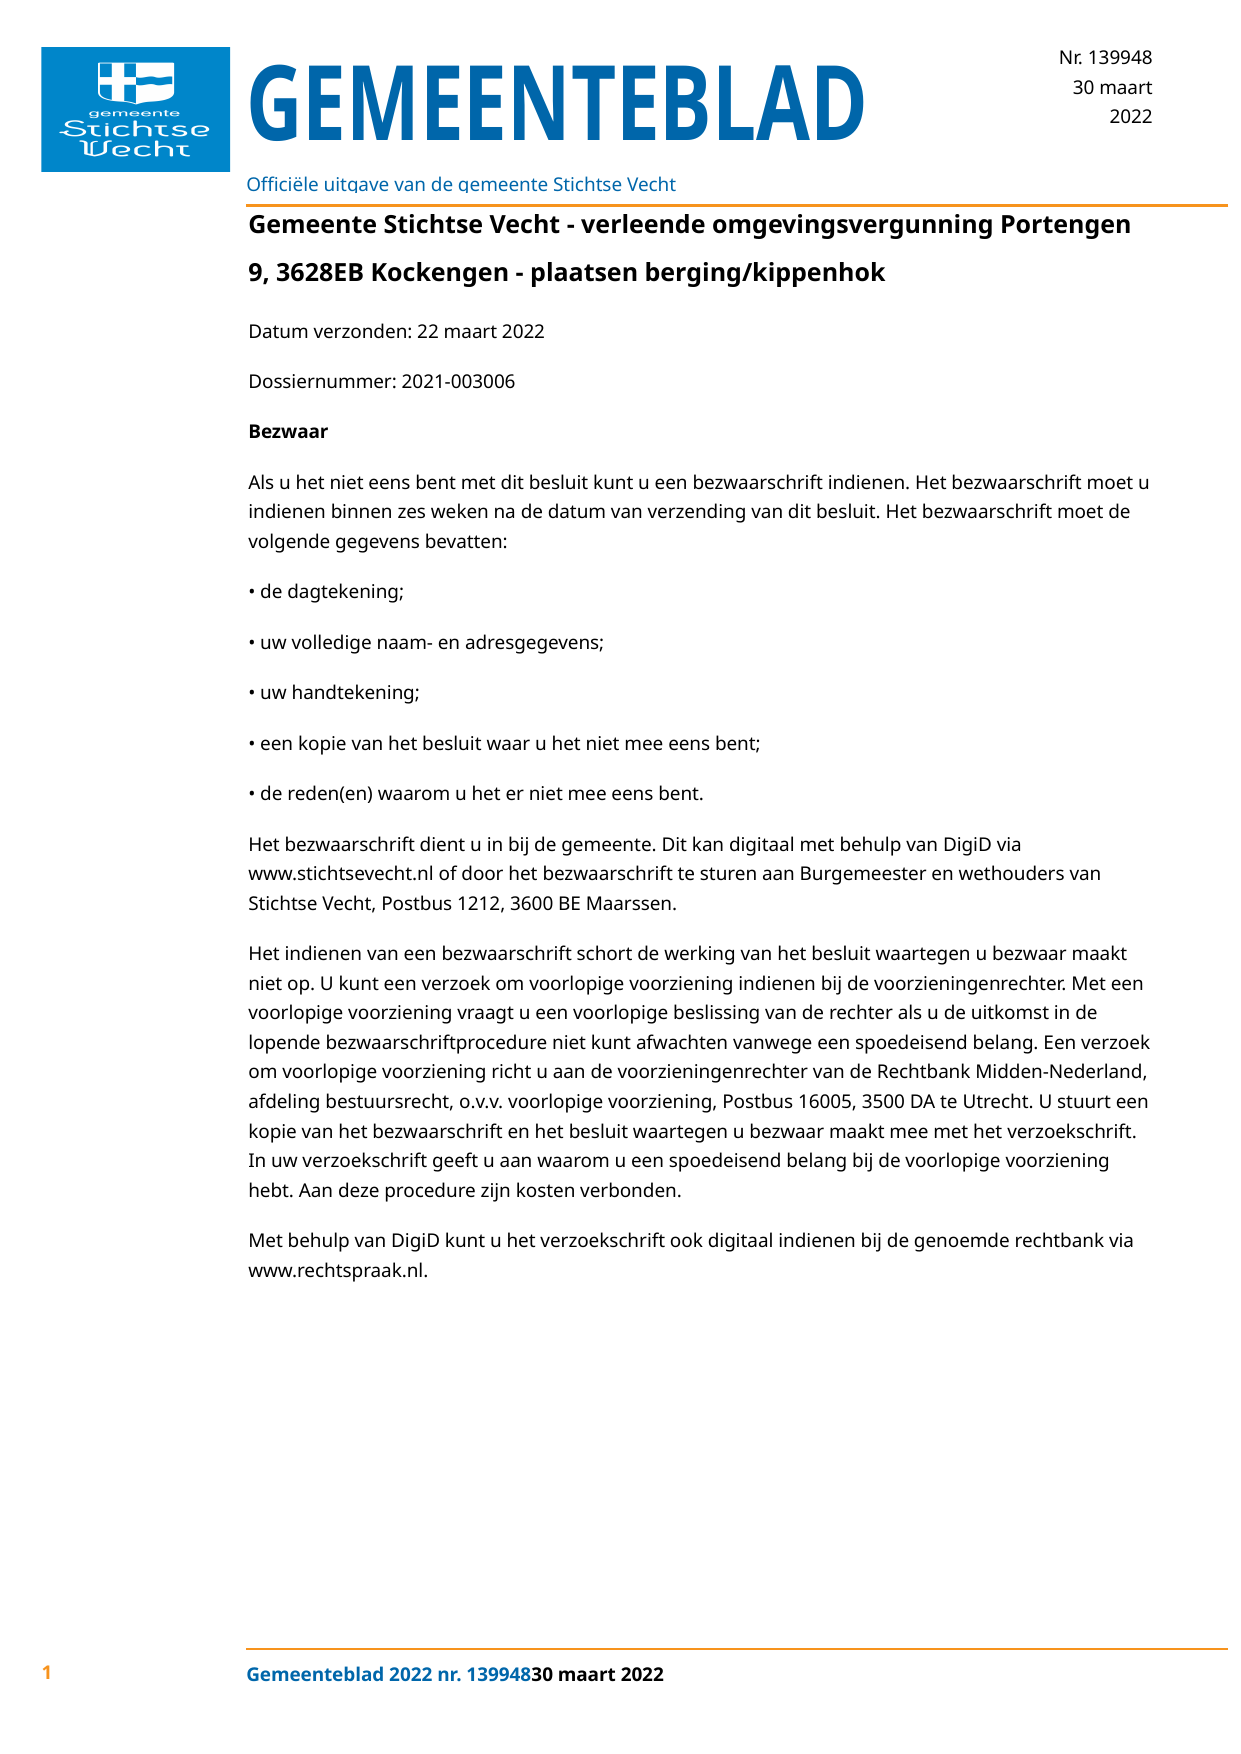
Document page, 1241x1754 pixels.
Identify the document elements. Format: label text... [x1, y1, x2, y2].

text Bezwaar [248, 419, 1152, 444]
text • de dagtekening; [248, 579, 1152, 604]
text Dossiernummer: 2021-003006 [248, 368, 1152, 394]
text Het indienen van een bezwaarschrift schort de werking van het besluit waartegen u bezwaar maakt niet op. U kunt een verzoek om voorlopige voorziening indienen bij de voorzieningenrechter. Met een voorlopige voorziening vraagt u een voorlopige beslissing van de rechter als u de uitkomst in de lopende bezwaarschriftprocedure niet kunt afwachten vanwege een spoedeisend belang. Een verzoek om voorlopige voorziening richt u aan de voorzieningenrechter van de Rechtbank Midden-Nederland, afdeling bestuursrecht, o.v.v. voorlopige voorziening, Postbus 16005, 3500 DA te Utrecht. U stuurt een kopie van het bezwaarschrift en het besluit waartegen u bezwaar maakt mee met het verzoekschrift. In uw verzoekschrift geeft u aan waarom u een spoedeisend belang bij de voorlopige voorziening hebt. Aan deze procedure zijn kosten verbonden. [248, 940, 1152, 1203]
picture [99, 63, 135, 101]
text Gemeente Stichtse Vecht - verleende omgevingsvergunning Portengen 9, 3628EB Kockengen - plaatsen berging/kippenhok [248, 207, 1152, 288]
text Datum verzonden: 22 maart 2022 [248, 318, 1152, 344]
picture [137, 63, 174, 103]
text • uw volledige naam- en adresgegevens; [248, 629, 1152, 655]
text • uw handtekening; [248, 679, 1152, 705]
text • de reden(en) waarom u het er niet mee eens bent. [248, 780, 1152, 806]
text Met behulp van DigiD kunt u het verzoekschrift ook digitaal indienen bij de genoemde rechtbank via www.rechtspraak.nl. [248, 1227, 1152, 1283]
text Als u het niet eens bent met dit besluit kunt u een bezwaarschrift indienen. Het bezwaarschrift moet u indienen binnen zes weken na de datum van verzending van dit besluit. Het bezwaarschrift moet de volgende gegevens bevatten: [248, 469, 1152, 554]
text Het bezwaarschrift dient u in bij de gemeente. Dit kan digitaal met behulp van DigiD via www.stichtsevecht.nl of door het bezwaarschrift te sturen aan Burgemeester en wethouders van Stichtse Vecht, Postbus 1212, 3600 BE Maarssen. [248, 831, 1152, 916]
text • een kopie van het besluit waar u het niet mee eens bent; [248, 730, 1152, 756]
